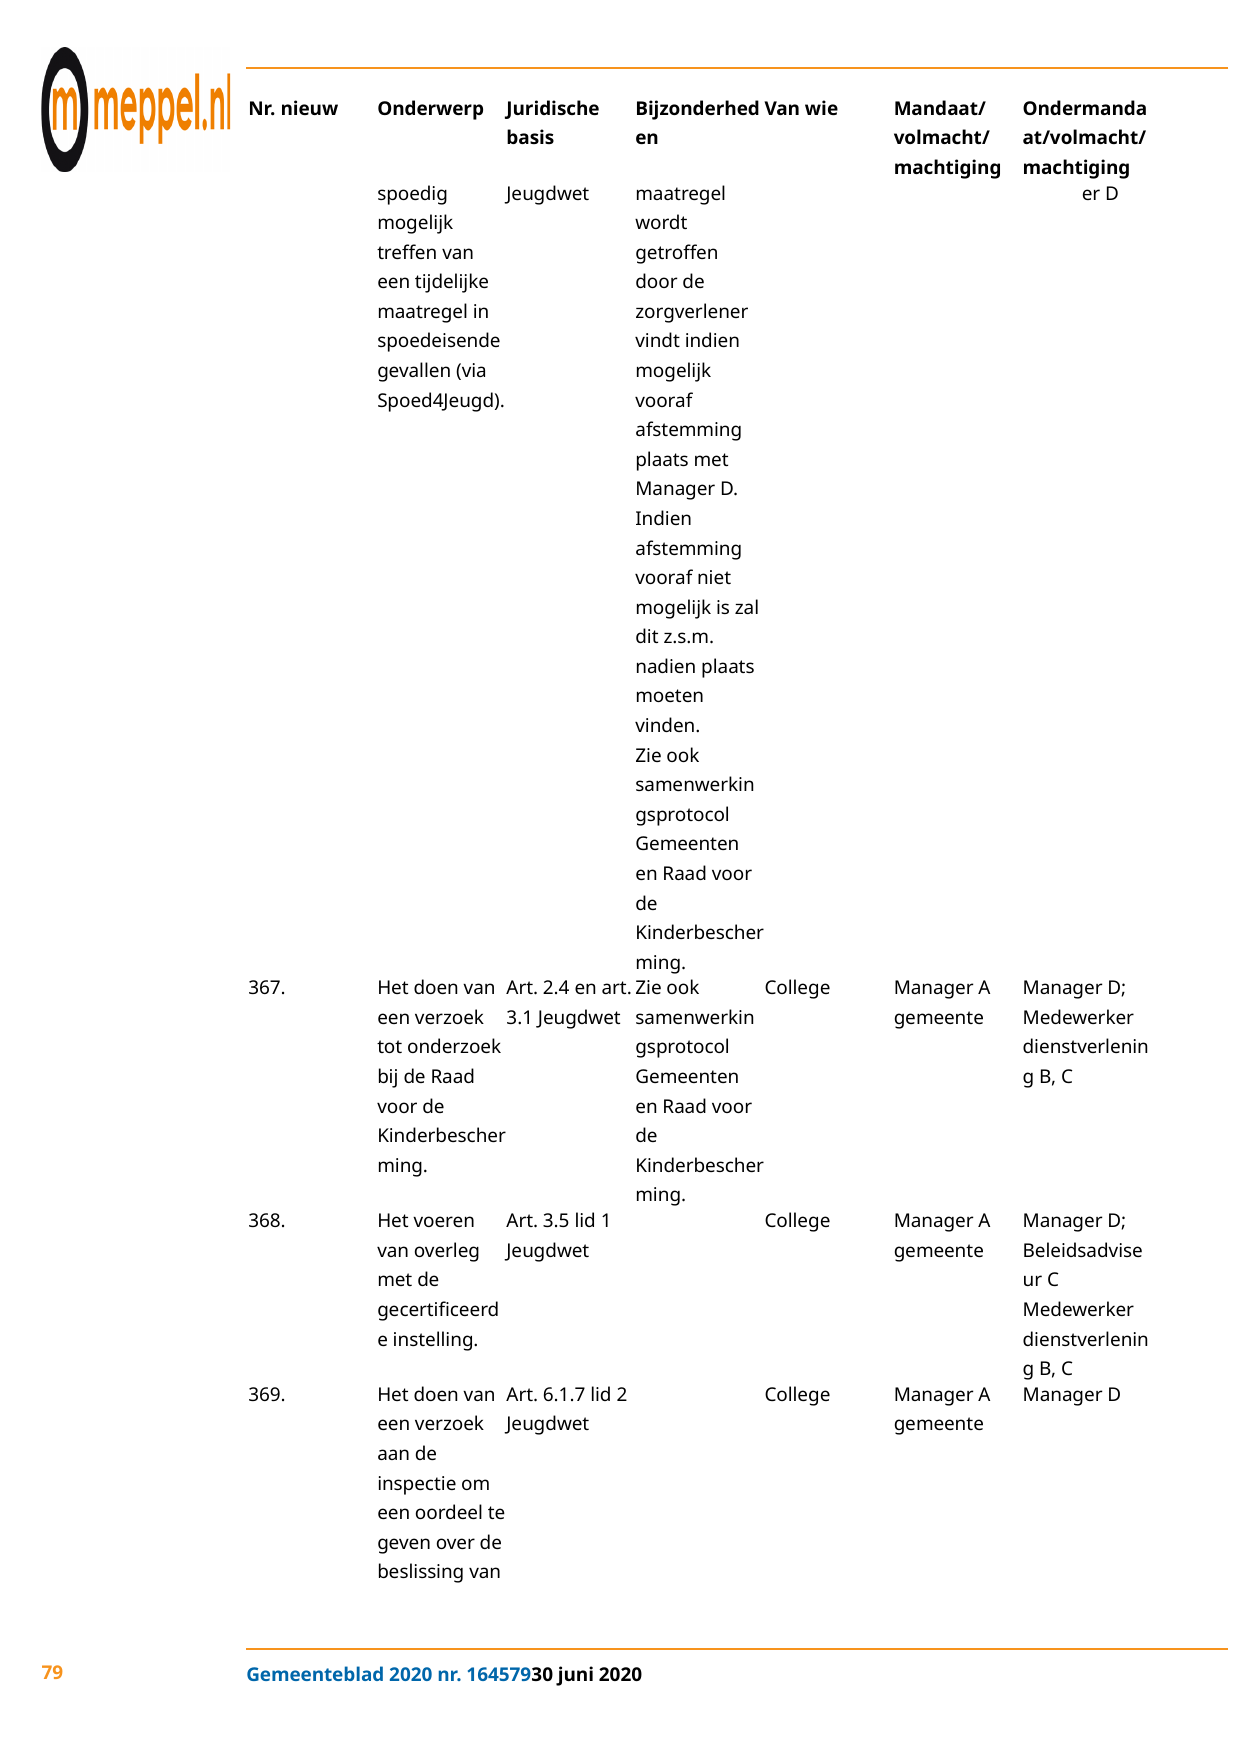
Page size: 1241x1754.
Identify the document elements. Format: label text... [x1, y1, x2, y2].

table_cell Art. 2.4 en art. 3.1 Jeugdwet [506, 975, 635, 1207]
table_cell Art. 3.5 lid 1 Jeugdwet [506, 1208, 635, 1381]
table_cell Manager D [1023, 1381, 1152, 1584]
table_cell maatregel wordt getroffen door de zorgverlener vindt indien mogelijk vooraf afstemming plaats met Manager D. Indien afstemming vooraf niet mogelijk is zal dit z.s.m. nadien plaats moeten vinden. Zie ook samenwerkingsprotocol Gemeenten en Raad voor de Kinderbescherming. [635, 180, 764, 974]
table_cell [248, 180, 377, 974]
table_cell Manager A gemeente [894, 1381, 1022, 1584]
table_cell [248, 975, 377, 1207]
table_cell Zie ook samenwerkingsprotocol Gemeenten en Raad voor de Kinderbescherming. [635, 975, 764, 1207]
table_cell Het voeren van overleg met de gecertificeerde instelling. [377, 1208, 506, 1381]
table_header Van wie [764, 95, 893, 180]
table_cell spoedig mogelijk treffen van een tijdelijke maatregel in spoedeisende gevallen (via Spoed4Jeugd). [377, 180, 506, 974]
table_header Bijzonderheden [635, 95, 764, 180]
table_cell Manager D; Medewerker dienstverlening B, C [1023, 975, 1152, 1207]
table_cell Art. 6.1.7 lid 2 Jeugdwet [506, 1381, 635, 1584]
table_header Ondermandaat/volmacht/ machtiging [1023, 95, 1152, 180]
table_cell Het doen van een verzoek aan de inspectie om een oordeel te geven over de beslissing van [377, 1381, 506, 1584]
table_cell Manager D; Beleidsadviseur C Medewerker dienstverlening B, C [1023, 1208, 1152, 1381]
table_cell [894, 180, 1022, 974]
table_cell Manager A gemeente [894, 1208, 1022, 1381]
table_cell College [764, 1381, 893, 1584]
table_cell [635, 1381, 764, 1584]
table_header Mandaat/volmacht/machtiging [894, 95, 1022, 180]
table_cell [764, 180, 893, 974]
table_cell Jeugdwet [506, 180, 635, 974]
table_header Nr. nieuw [248, 95, 377, 180]
table_cell Manager D [1023, 180, 1152, 974]
table_cell Het doen van een verzoek tot onderzoek bij de Raad voor de Kinderbescherming. [377, 975, 506, 1207]
table_cell [248, 1381, 377, 1584]
table_cell [635, 1208, 764, 1381]
table_cell Manager A gemeente [894, 975, 1022, 1207]
picture [41, 47, 231, 172]
table_cell [248, 1208, 377, 1381]
table_cell College [764, 975, 893, 1207]
table_cell College [764, 1208, 893, 1381]
table_header Onderwerp [377, 95, 506, 180]
table_header Juridische basis [506, 95, 635, 180]
